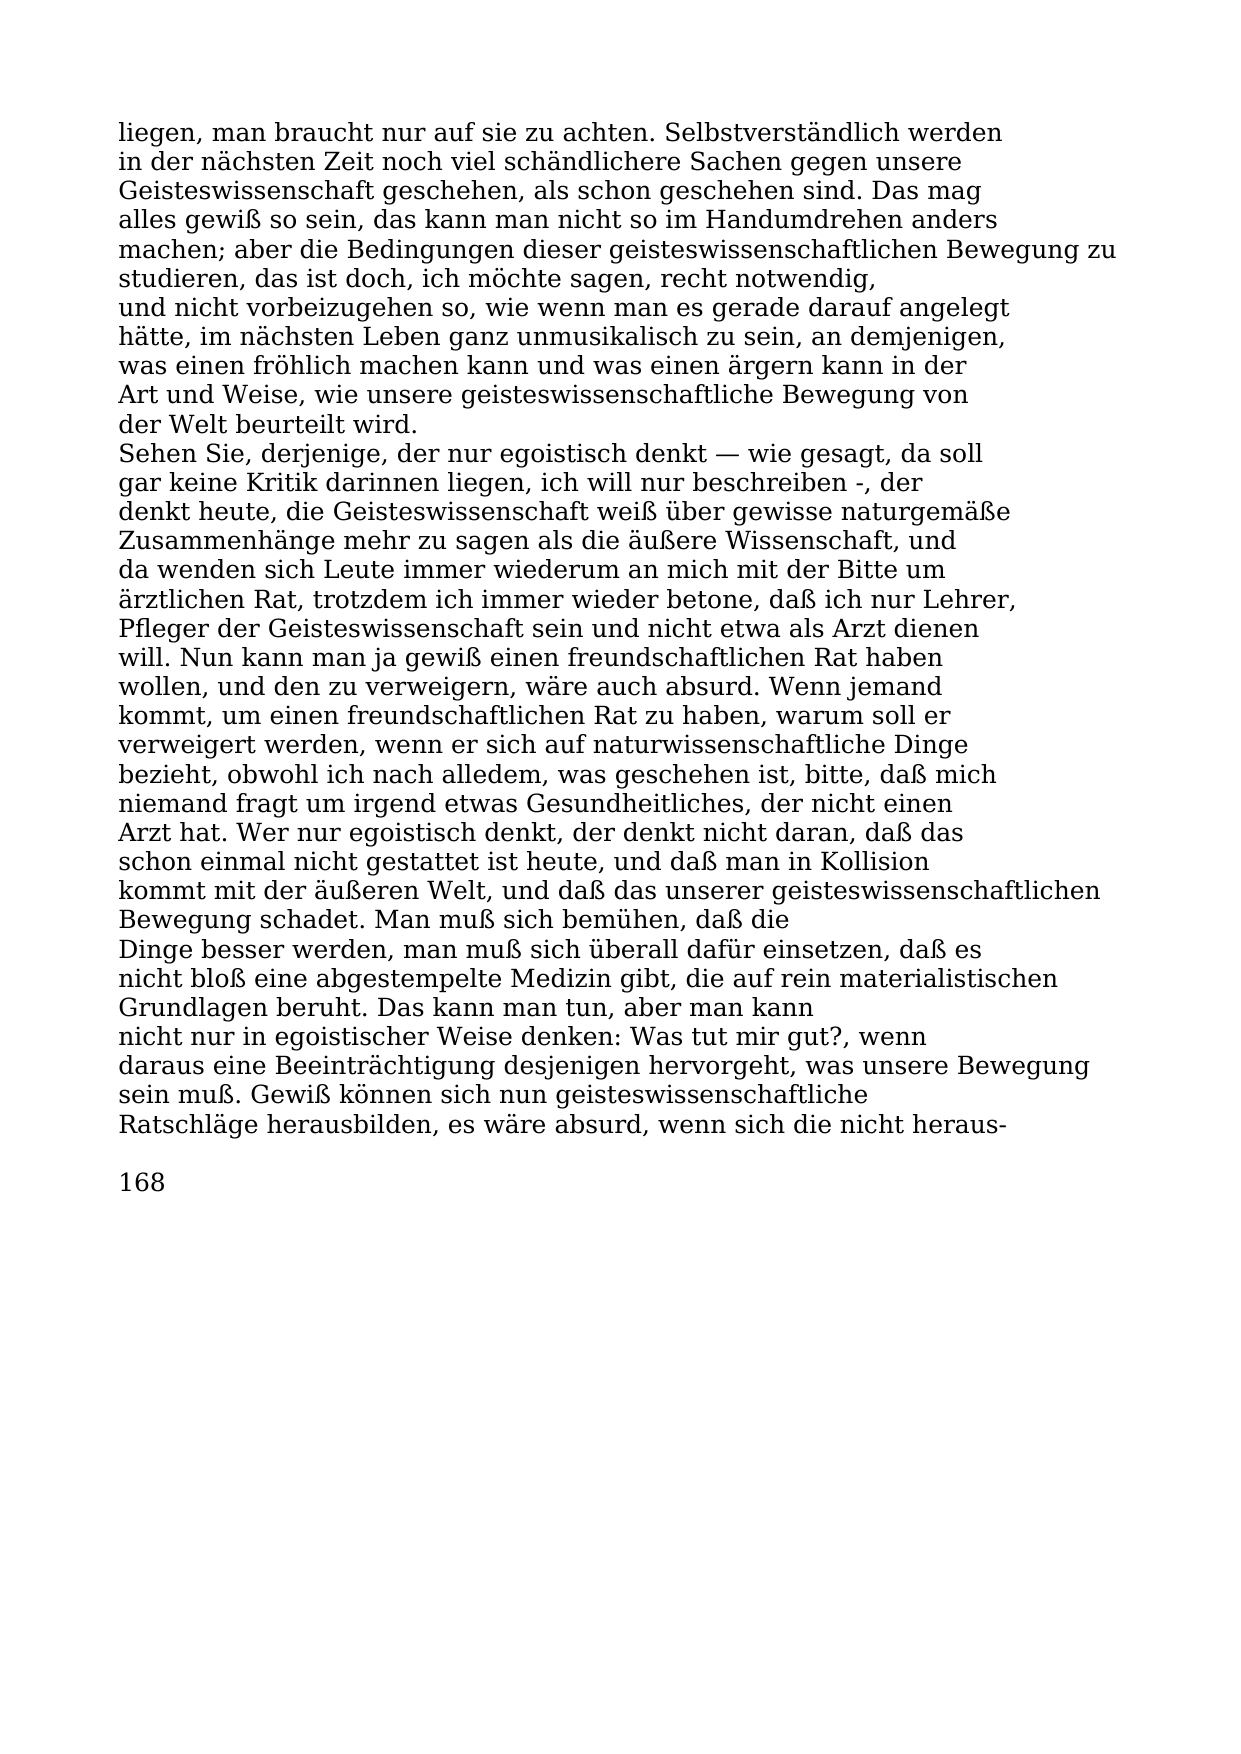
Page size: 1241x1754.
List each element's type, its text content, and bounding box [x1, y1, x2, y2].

text machen; aber die Bedingungen dieser geisteswissenschaftlichen Bewegung zu studieren, das ist doch, ich möchte sagen, recht notwendig, [118, 235, 1122, 293]
text Sehen Sie, derjenige, der nur egoistisch denkt — wie gesagt, da soll [118, 439, 1122, 468]
text Dinge besser werden, man muß sich überall dafür einsetzen, daß es [118, 935, 1122, 964]
text alles gewiß so sein, das kann man nicht so im Handumdrehen anders [118, 206, 1122, 235]
text 168 [118, 1168, 1122, 1197]
text Geisteswissenschaft geschehen, als schon geschehen sind. Das mag [118, 176, 1122, 206]
text Art und Weise, wie unsere geisteswissenschaftliche Bewegung von [118, 381, 1122, 410]
text niemand fragt um irgend etwas Gesundheitliches, der nicht einen [118, 789, 1122, 818]
text bezieht, obwohl ich nach alledem, was geschehen ist, bitte, daß mich [118, 760, 1122, 789]
text daraus eine Beeinträchtigung desjenigen hervorgeht, was unsere Bewegung sein muß. Gewiß können sich nun geisteswissenschaftliche [118, 1051, 1122, 1110]
text kommt, um einen freundschaftlichen Rat zu haben, warum soll er [118, 701, 1122, 731]
text schon einmal nicht gestattet ist heute, und daß man in Kollision [118, 847, 1122, 876]
text und nicht vorbeizugehen so, wie wenn man es gerade darauf angelegt [118, 293, 1122, 322]
text da wenden sich Leute immer wiederum an mich mit der Bitte um [118, 556, 1122, 585]
text kommt mit der äußeren Welt, und daß das unserer geisteswissenschaftlichen Bewegung schadet. Man muß sich bemühen, daß die [118, 876, 1122, 935]
text gar keine Kritik darinnen liegen, ich will nur beschreiben -, der [118, 468, 1122, 497]
text verweigert werden, wenn er sich auf naturwissenschaftliche Dinge [118, 731, 1122, 760]
text Arzt hat. Wer nur egoistisch denkt, der denkt nicht daran, daß das [118, 818, 1122, 847]
text Ratschläge herausbilden, es wäre absurd, wenn sich die nicht heraus- [118, 1110, 1122, 1139]
text nicht nur in egoistischer Weise denken: Was tut mir gut?, wenn [118, 1022, 1122, 1051]
text was einen fröhlich machen kann und was einen ärgern kann in der [118, 351, 1122, 381]
text wollen, und den zu verweigern, wäre auch absurd. Wenn jemand [118, 672, 1122, 701]
text nicht bloß eine abgestempelte Medizin gibt, die auf rein materialistischen Grundlagen beruht. Das kann man tun, aber man kann [118, 964, 1122, 1022]
text Zusammenhänge mehr zu sagen als die äußere Wissenschaft, und [118, 526, 1122, 556]
text will. Nun kann man ja gewiß einen freundschaftlichen Rat haben [118, 643, 1122, 672]
text hätte, im nächsten Leben ganz unmusikalisch zu sein, an demjenigen, [118, 322, 1122, 351]
text denkt heute, die Geisteswissenschaft weiß über gewisse naturgemäße [118, 497, 1122, 526]
text ärztlichen Rat, trotzdem ich immer wieder betone, daß ich nur Lehrer, [118, 585, 1122, 614]
text der Welt beurteilt wird. [118, 410, 1122, 439]
text in der nächsten Zeit noch viel schändlichere Sachen gegen unsere [118, 147, 1122, 176]
text Pfleger der Geisteswissenschaft sein und nicht etwa als Arzt dienen [118, 614, 1122, 643]
text liegen, man braucht nur auf sie zu achten. Selbstverständlich werden [118, 118, 1122, 147]
